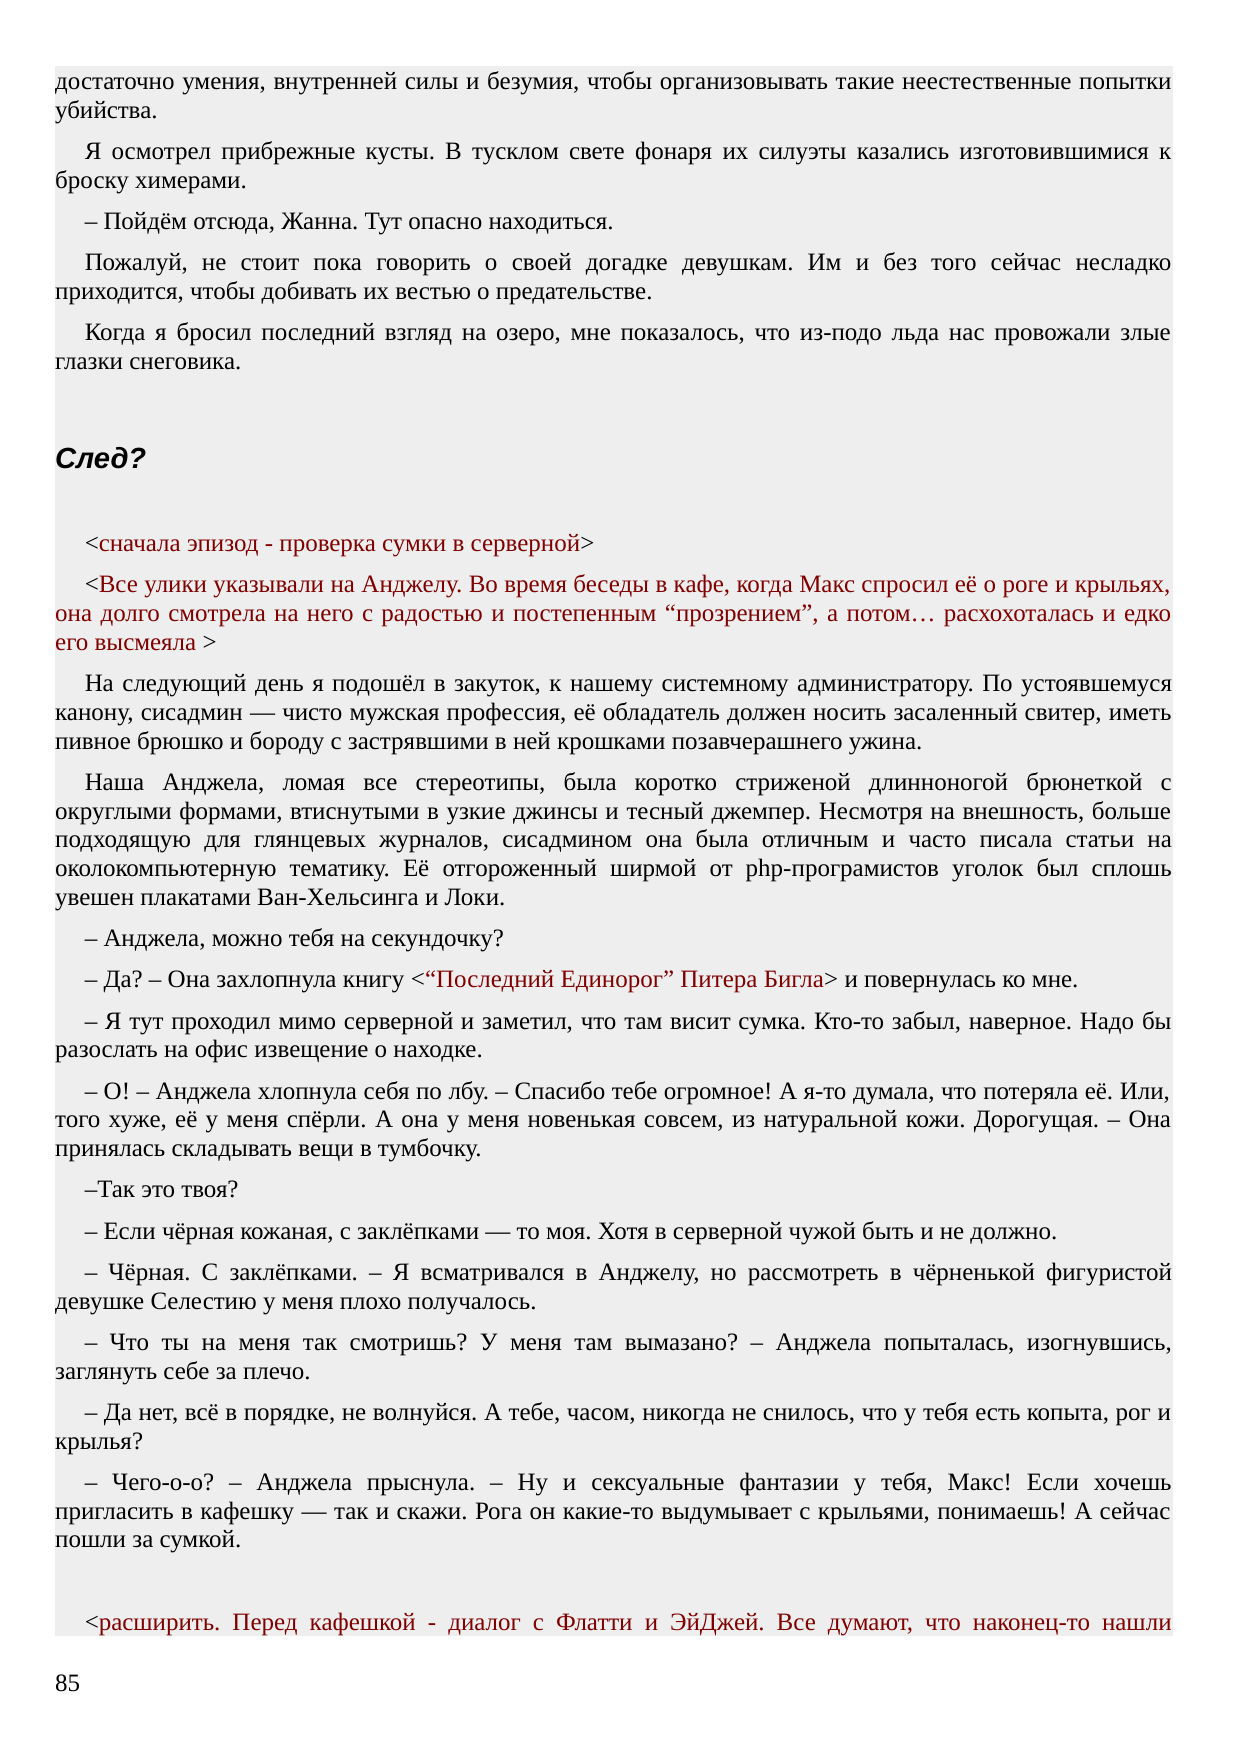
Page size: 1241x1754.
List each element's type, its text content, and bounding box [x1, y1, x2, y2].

text На следующий день я подошёл в закуток, к нашему системному администратору. По устоявшемуся канону, сисадмин — чисто мужская профессия, её обладатель должен носить засаленный свитер, иметь пивное брюшко и бороду с застрявшими в ней крошками позавчерашнего ужина. [55, 668, 1173, 754]
text – Чего-о-о? – Анджела прыснула. – Ну и сексуальные фантазии у тебя, Макс! Если хочешь пригласить в кафешку — так и скажи. Рога он какие-то выдумывает с крыльями, понимаешь! А сейчас пошли за сумкой. [55, 1467, 1173, 1553]
text Я осмотрел прибрежные кусты. В тусклом свете фонаря их силуэты казались изготовившимися к броску химерами. [55, 136, 1173, 193]
text – Да? – Она захлопнула книгу <“Последний Единорог” Питера Бигла> и повернулась ко мне. [55, 964, 1173, 993]
text – Анджела, можно тебя на секундочку? [55, 923, 1173, 952]
text – Да нет, всё в порядке, не волнуйся. А тебе, часом, никогда не снилось, что у тебя есть копыта, рог и крылья? [55, 1397, 1173, 1454]
text Наша Анджела, ломая все стереотипы, была коротко стриженой длинноногой брюнеткой с округлыми формами, втиснутыми в узкие джинсы и тесный джемпер. Несмотря на внешность, больше подходящую для глянцевых журналов, сисадмином она была отличным и часто писала статьи на околокомпьютерную тематику. Её отгороженный ширмой от php-програмистов уголок был сплошь увешен плакатами Ван-Хельсинга и Локи. [55, 767, 1173, 911]
text – Что ты на меня так смотришь? У меня там вымазано? – Анджела попыталась, изогнувшись, заглянуть себе за плечо. [55, 1327, 1173, 1384]
text Пожалуй, не стоит пока говорить о своей догадке девушкам. Им и без того сейчас несладко приходится, чтобы добивать их вестью о предательстве. [55, 247, 1173, 305]
text – Пойдём отсюда, Жанна. Тут опасно находиться. [55, 206, 1173, 235]
text <расширить. Перед кафешкой - диалог с Флатти и ЭйДжей. Все думают, что наконец-то нашли [55, 1607, 1173, 1636]
text <Все улики указывали на Анджелу. Во время беседы в кафе, когда Макс спросил её о роге и крыльях, она долго смотрела на него с радостью и постепенным “прозрением”, а потом… расхохоталась и едко его высмеяла > [55, 569, 1173, 656]
text – Чёрная. С заклёпками. – Я всматривался в Анджелу, но рассмотреть в чёрненькой фигуристой девушке Селестию у меня плохо получалось. [55, 1257, 1173, 1314]
text достаточно умения, внутренней силы и безумия, чтобы организовывать такие неестественные попытки убийства. [55, 66, 1173, 123]
text – Если чёрная кожаная, с заклёпками — то моя. Хотя в серверной чужой быть и не должно. [55, 1216, 1173, 1244]
text – О! – Анджела хлопнула себя по лбу. – Спасибо тебе огромное! А я-то думала, что потеряла её. Или, того хуже, её у меня спёрли. А она у меня новенькая совсем, из натуральной кожи. Дорогущая. – Она принялась складывать вещи в тумбочку. [55, 1076, 1173, 1162]
text <сначала эпизод - проверка сумки в серверной> [55, 528, 1173, 557]
subtitle След? [55, 441, 1173, 474]
text –Так это твоя? [55, 1174, 1173, 1203]
text Когда я бросил последний взгляд на озеро, мне показалось, что из-подо льда нас провожали злые глазки снеговика. [55, 317, 1173, 375]
text – Я тут проходил мимо серверной и заметил, что там висит сумка. Кто-то забыл, наверное. Надо бы разослать на офис извещение о находке. [55, 1006, 1173, 1063]
